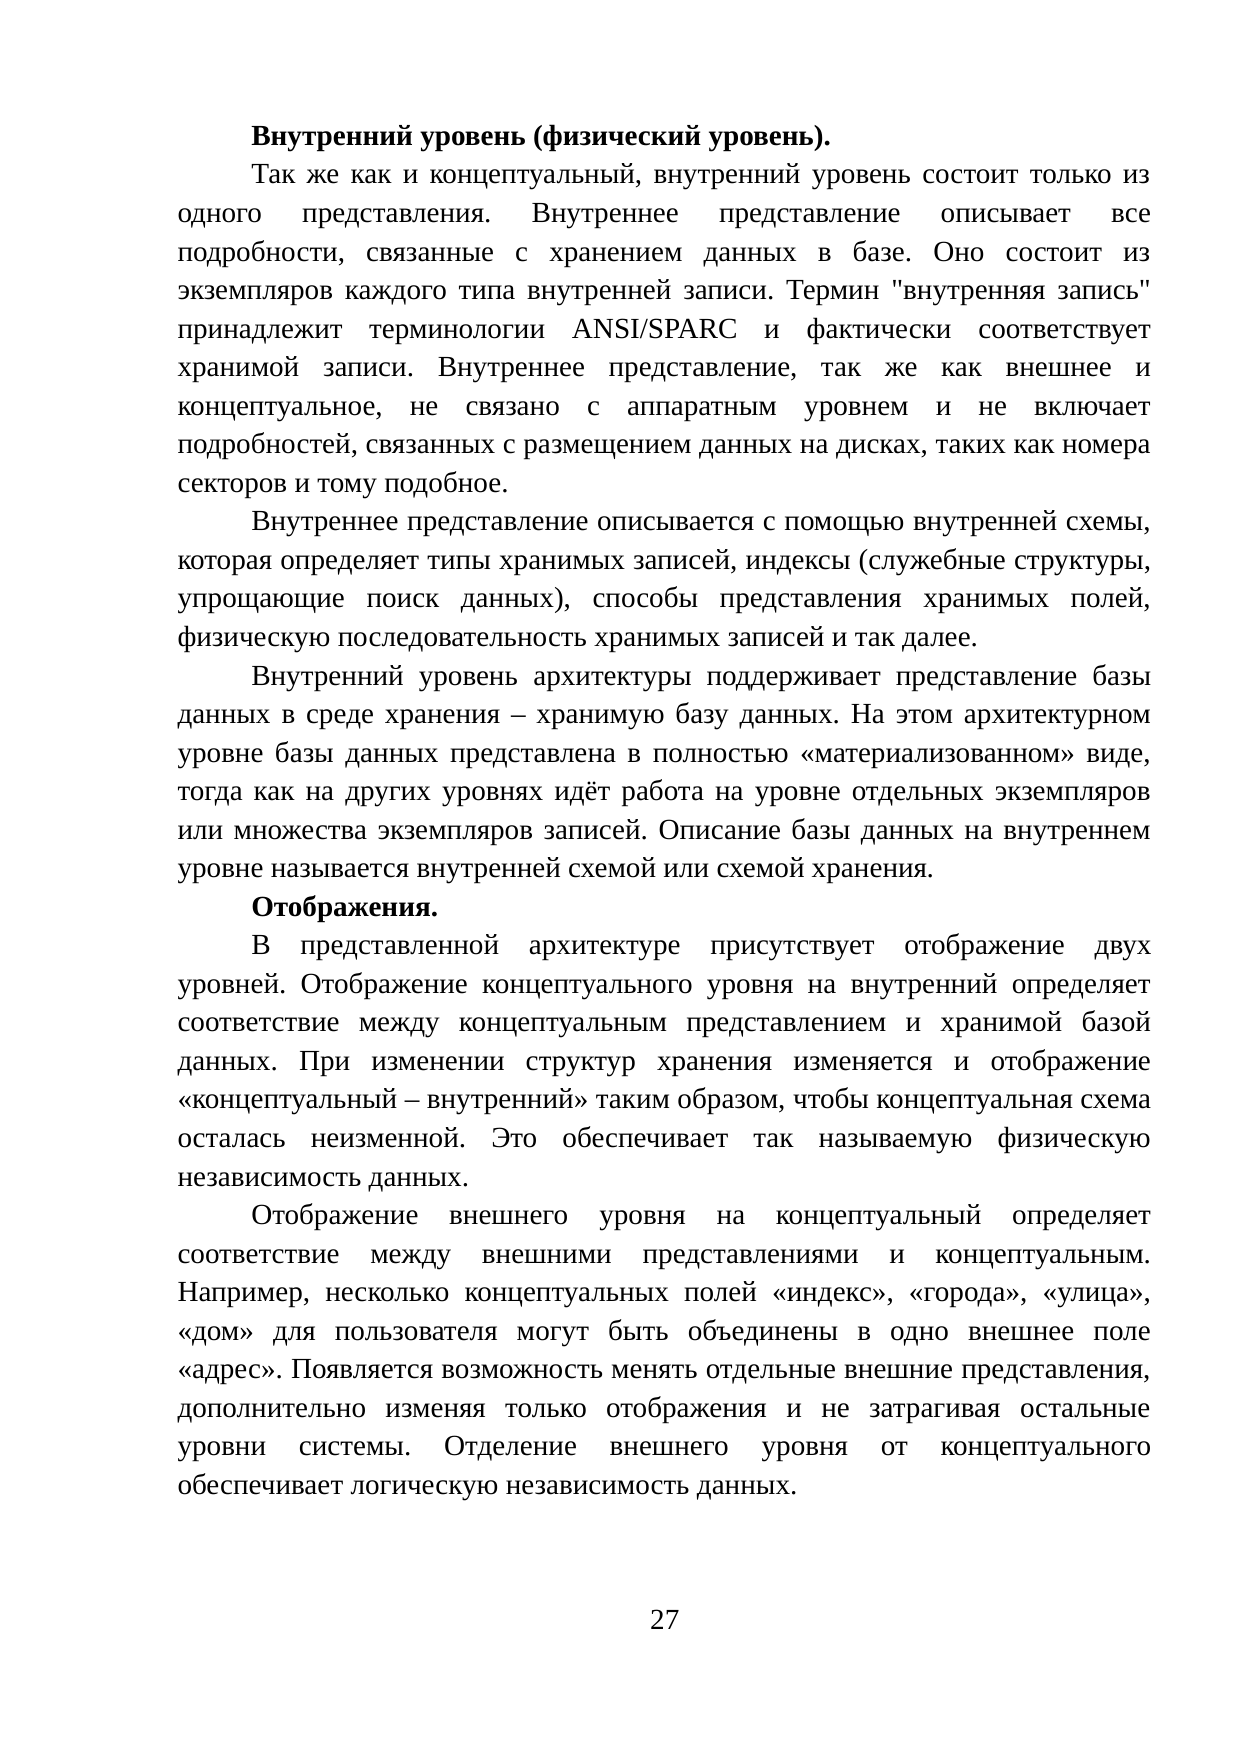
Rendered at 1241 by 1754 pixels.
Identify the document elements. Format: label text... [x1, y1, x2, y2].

subtitle Внутренний уровень (физический уровень). [177, 118, 1152, 152]
text Так же как и концептуальный, внутренний уровень состоит только из одного представления. Внутреннее представление описывает все подробности, связанные с хранением данных в базе. Оно состоит из экземпляров каждого типа внутренней записи. Термин "внутренняя запись" принадлежит терминологии ANSI/SPARC и фактически соответствует хранимой записи. Внутреннее представление, так же как внешнее и концептуальное, не связано с аппаратным уровнем и не включает подробностей, связанных с размещением данных на дисках, таких как номера секторов и тому подобное. [177, 157, 1152, 498]
text Отображение внешнего уровня на концептуальный определяет соответствие между внешними представлениями и концептуальным. Например, несколько концептуальных полей «индекс», «города», «улица», «дом» для пользователя могут быть объединены в одно внешнее поле «адрес». Появляется возможность менять отдельные внешние представления, дополнительно изменяя только отображения и не затрагивая остальные уровни системы. Отделение внешнего уровня от концептуального обеспечивает логическую независимость данных. [177, 1197, 1152, 1501]
text Отображения. [177, 889, 1152, 922]
text В представленной архитектуре присутствует отображение двух уровней. Отображение концептуального уровня на внутренний определяет соответствие между концептуальным представлением и хранимой базой данных. При изменении структур хранения изменяется и отображение «концептуальный – внутренний» таким образом, чтобы концептуальная схема осталась неизменной. Это обеспечивает так называемую физическую независимость данных. [177, 927, 1152, 1192]
text Внутренний уровень архитектуры поддерживает представление базы данных в среде хранения – хранимую базу данных. На этом архитектурном уровне базы данных представлена в полностью «материализованном» виде, тогда как на других уровнях идёт работа на уровне отдельных экземпляров или множества экземпляров записей. Описание базы данных на внутреннем уровне называется внутренней схемой или схемой хранения. [177, 658, 1152, 884]
text Внутреннее представление описывается с помощью внутренней схемы, которая определяет типы хранимых записей, индексы (служебные структуры, упрощающие поиск данных), способы представления хранимых полей, физическую последовательность хранимых записей и так далее. [177, 503, 1152, 653]
